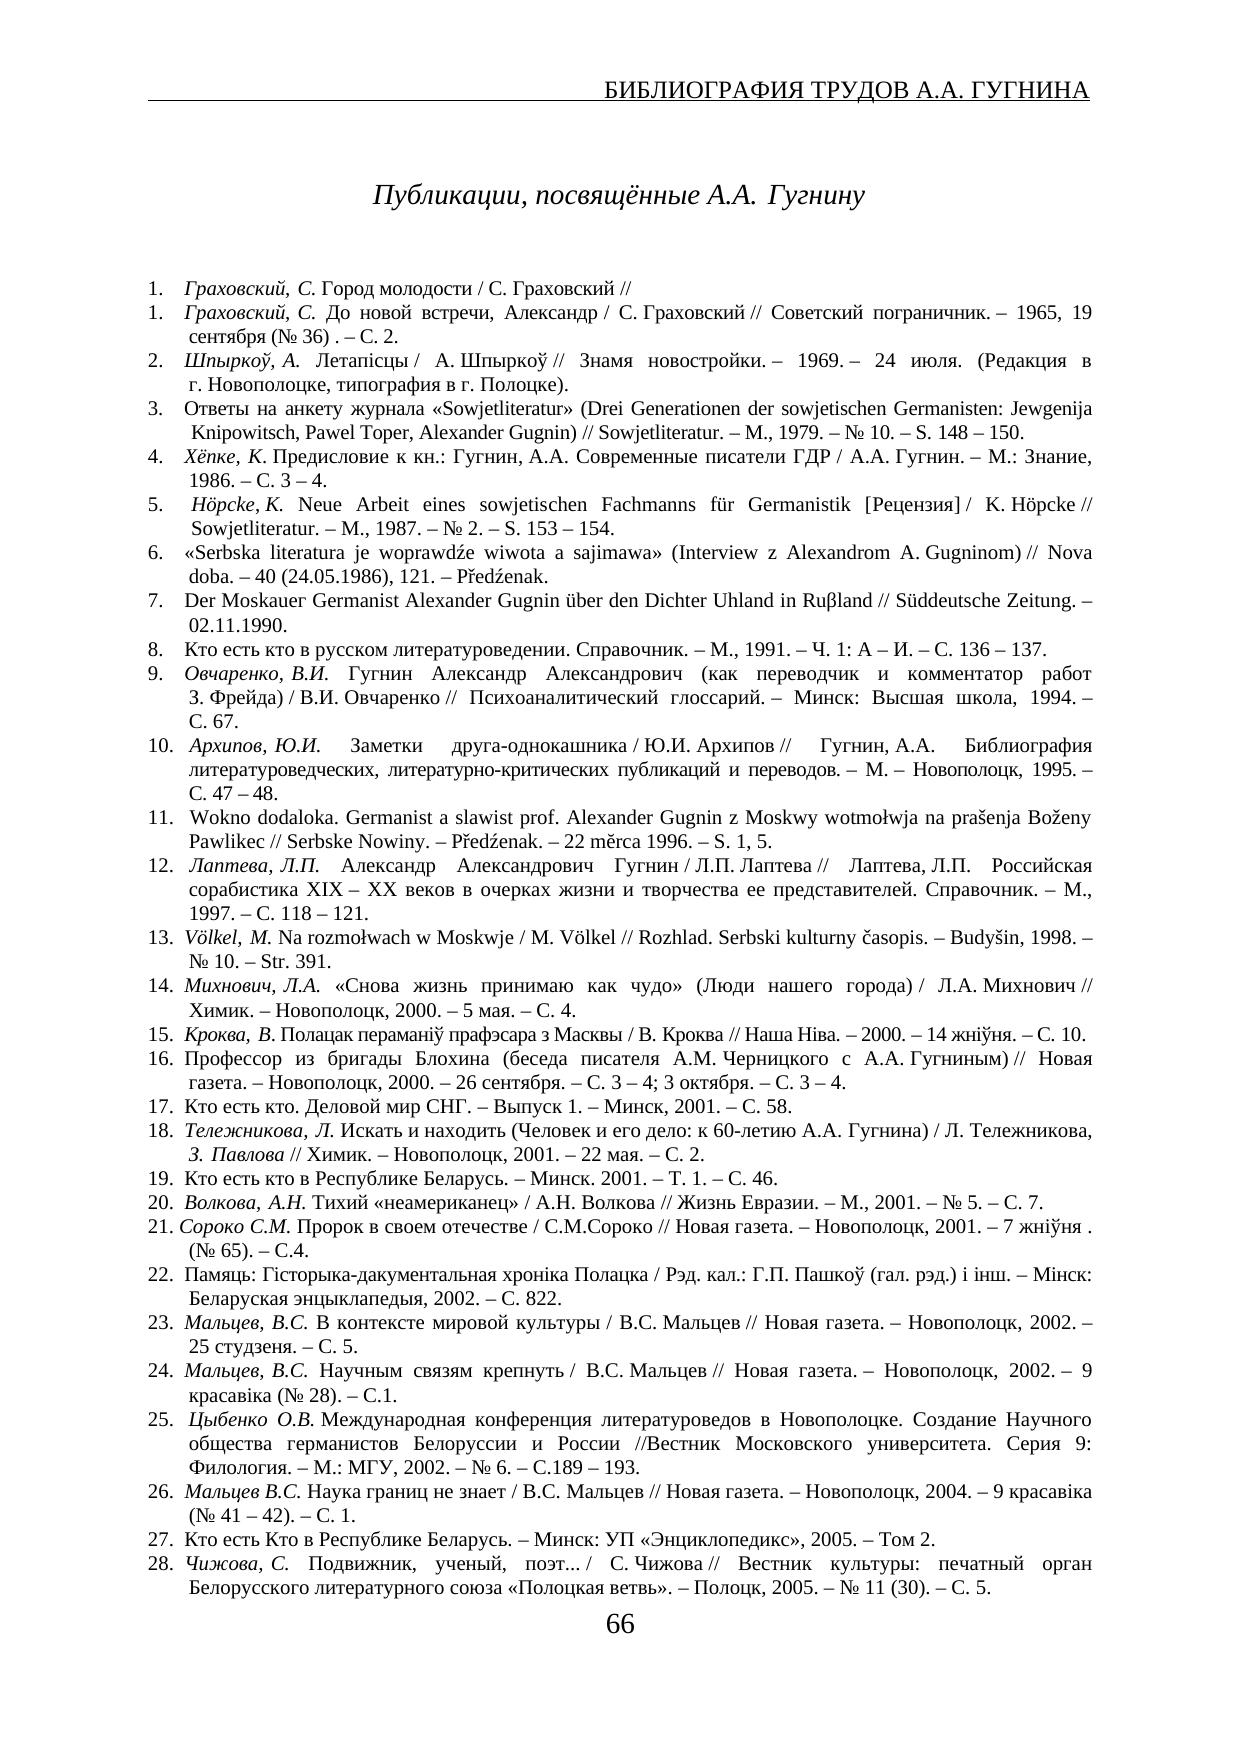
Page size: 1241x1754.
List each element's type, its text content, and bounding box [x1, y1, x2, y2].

text 17. Кто есть кто. Деловой мир СНГ. – Выпуск 1. – Минск, 2001. – С. 58. [148, 1094, 1092, 1118]
text 22. Памяць: Гісторыка-дакументальная хроніка Полацка / Рэд. кал.: Г.П. Пашкоў (гал. рэд.) і інш. – Мінск: Беларуская энцыклапедыя, 2002. – С. 822. [148, 1262, 1092, 1310]
text 1. Граховский, С. До новой встречи, Александр / С. Граховский // Советский пограничник. – 1965, 19 сентября (№ 36) . – С. 2. [148, 300, 1092, 348]
text 26. Мальцев В.C. Наука границ не знает / В.С. Мальцев // Новая газета. – Новополоцк, 2004. – 9 красавіка (№ 41 – 42). – С. 1. [148, 1479, 1092, 1527]
text 24. Мальцев, В.С. Научным связям крепнуть / В.С. Мальцев // Новая газета. – Новополоцк, 2002. – 9 красавіка (№ 28). – С.1. [148, 1358, 1092, 1407]
text 20. Волкова, А.Н. Тихий «неамериканец» / А.Н. Волкова // Жизнь Евразии. – М., 2001. – № 5. – С. 7. [148, 1190, 1092, 1214]
text 7. Der Moskaueг Germanist Alexander Gugnin über den Dichter Uhland in Ruβland // Süddeutsche Zeitung. – 02.11.1990. [148, 588, 1092, 637]
text 9. Овчаренко, В.И. Гугнин Александр Александрович (как переводчик и комментатор работ З. Фрейда) / В.И. Овчаренко // Психоаналитический глоссарий. – Минск: Высшая школа, 1994. – С. 67. [148, 661, 1092, 733]
text 5. Höpcke, K. Neue Arbeit eines sowjetisсhen Fachmanns für Germanistik [Рецензия] / K. Höpcke // Sowjetliteratur. – М., 1987. – № 2. – S. 153 – 154. [148, 492, 1092, 540]
text 18. Тележникова, Л. Искать и находить (Человек и его дело: к 60-летию А.А. Гугнина) / Л. Тележникова, З. Павлова // Химик. – Новополоцк, 2001. – 22 мая. – С. 2. [148, 1118, 1092, 1166]
text 13. Völkel, M. Na rozmołwach w Moskwje / M. Völkel // Rozhlad. Serbski kulturny časopis. – Budyšin, 1998. – № 10. – Str. 391. [148, 925, 1092, 973]
text 14. Михнович, Л.А. «Снова жизнь принимаю как чудо» (Люди нашего города) / Л.А. Михнович // Химик. – Новополоцк, 2000. – 5 мая. – С. 4. [148, 973, 1092, 1022]
text 8. Кто есть кто в русском литературоведении. Справочник. – М., 1991. – Ч. 1: А – И. – С. 136 – 137. [148, 637, 1092, 661]
text 6. «Serbska literatura je woprawdźe wiwota a sajimawa» (Interview z Alexandrom A. Gugninom) // Nova doba. – 40 (24.05.1986), 121. – Předźenak. [148, 540, 1092, 588]
text 3. Ответы на анкету журнала «Sowjetliteratur» (Drei Generationen der sowjetischen Germanisten: Jewgenija Knipowitsch, Pawel Toper, Alexander Gugnin) // Sowjetliteratur. – M., 1979. – № 10. – S. 148 – 150. [148, 396, 1092, 444]
text 4. Хёпке, К. Предисловие к кн.: Гугнин, А.А. Современные писатели ГДР / А.А. Гугнин. – М.: Знание, 1986. – С. 3 – 4. [148, 444, 1092, 492]
text 2. Шпыркоў, А. Летапісцы / А. Шпыркоў // Знамя новостройки. – 1969. – 24 июля. (Редакция в г. Новополоцке, типография в г. Полоцке). [148, 348, 1092, 396]
text 10. Архипов, Ю.И. Заметки друга-однокашника / Ю.И. Архипов // Гугнин, А.А. Библиография литературоведческих, литературно-критических публикаций и переводов. – М. – Новополоцк, 1995. – С. 47 – 48. [148, 733, 1092, 805]
subtitle Публикации, посвящённые А.А. Гугнину [148, 177, 1092, 211]
text 25. Цыбенко О.В. Международная конференция литературоведов в Новополоцке. Создание Научного общества германистов Белоруссии и России //Вестник Московского университета. Серия 9: Филология. – М.: МГУ, 2002. – № 6. – С.189 – 193. [148, 1407, 1092, 1479]
text 27. Кто есть Кто в Республике Беларусь. – Минск: УП «Энциклопедикс», 2005. – Том 2. [148, 1527, 1092, 1551]
text 15. Кроква, В. Полацак пераманіў прафэсара з Масквы / В. Кроква // Наша Ніва. – 2000. – 14 жніўня. – С. 10. [148, 1022, 1092, 1046]
text 28. Чижова, С. Подвижник, ученый, поэт... / С. Чижова // Вестник культуры: печатный орган Белорусского литературного союза «Полоцкая ветвь». – Полоцк, 2005. – № 11 (30). – С. 5. [148, 1551, 1092, 1599]
text 19. Кто есть кто в Республике Беларусь. – Минск. 2001. – Т. 1. – С. 46. [148, 1166, 1092, 1190]
text 12. Лаптева, Л.П. Александр Александрович Гугнин / Л.П. Лаптева // Лаптева, Л.П. Российская сорабис­тика XIX – XX веков в очерках жизни и творчества ее представителей. Справочник. – М., 1997. – С. 118 – 121. [148, 853, 1092, 925]
text 1. Граховский, С. Город молодости / С. Граховский // [148, 276, 1092, 300]
text 23. Мальцев, В.С. В контексте мировой культуры / В.С. Мальцев // Новая газета. – Новополоцк, 2002. – 25 студзеня. – С. 5. [148, 1310, 1092, 1358]
text 16. Профессор из бригады Блохина (беседа писателя А.М. Черницкого с А.А. Гугниным) // Новая газета. – Новополоцк, 2000. – 26 сентября. – С. 3 – 4; 3 октября. – С. 3 – 4. [148, 1046, 1092, 1094]
text 11. Wokno dodaloka. Germanist a slawist prof. Alexander Gugnin z Moskwy wotmołwja na prašenja Boženy Pawlikec // Serbske Nowiny. – Předźenak. – 22 mĕrca 1996. – S. 1, 5. [148, 805, 1092, 853]
text 21. Сороко С.М. Пророк в своем отечестве / С.М.Сороко // Новая газета. – Новополоцк, 2001. – 7 жніўня . (№ 65). – С.4. [148, 1214, 1092, 1262]
